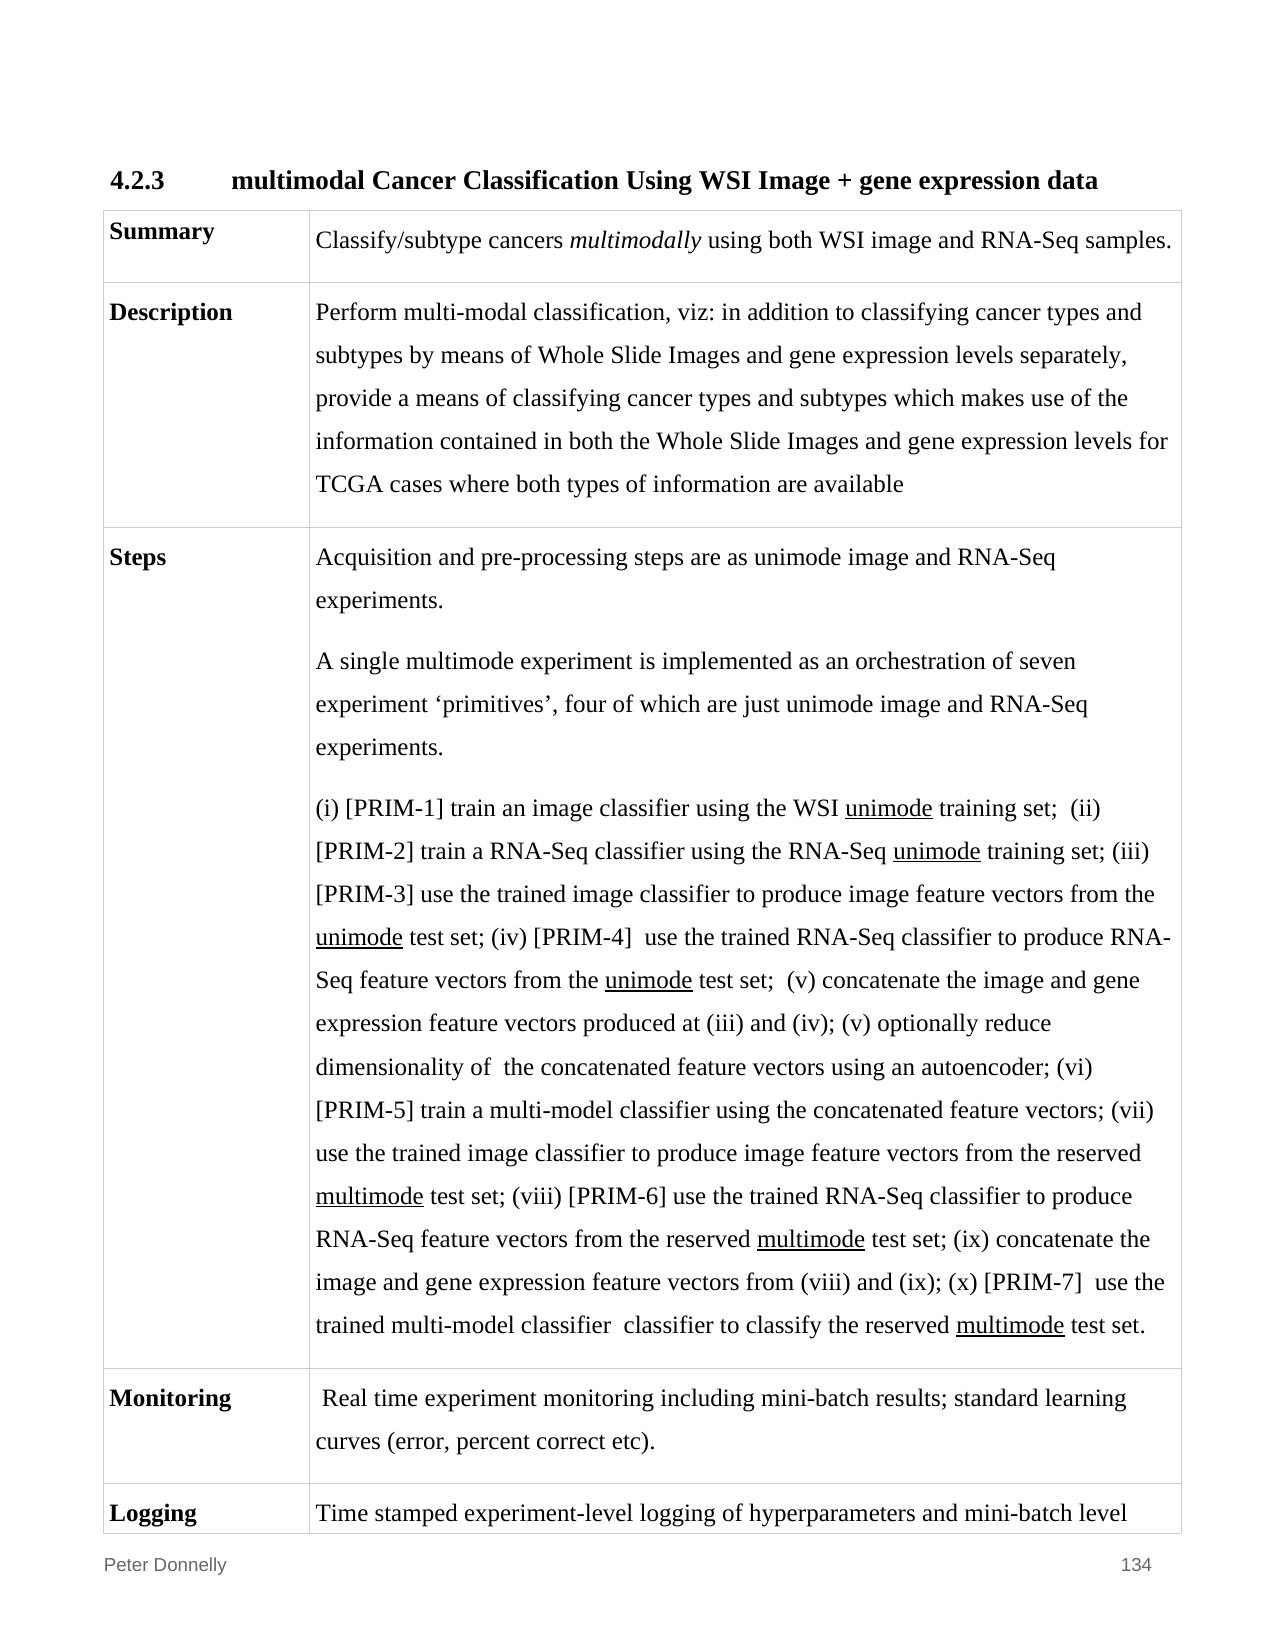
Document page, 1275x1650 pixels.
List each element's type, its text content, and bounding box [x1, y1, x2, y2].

table_cell Time stamped experiment-level logging of hyperparameters and mini-batch level [310, 1484, 1181, 1532]
table_cell Perform multi-modal classification, viz: in addition to classifying cancer types and subtypes by means of Whole Slide Images and gene expression levels separately, provide a means of classifying cancer types and subtypes which makes use of the information contained in both the Whole Slide Images and gene expression levels for TCGA cases where both types of information are available [310, 283, 1181, 527]
table_cell Real time experiment monitoring including mini-batch results; standard learning curves (error, percent correct etc). [310, 1369, 1181, 1483]
subtitle multimodal Cancer Classification Using WSI Image + gene expression data [103, 164, 1181, 195]
table_header Summary [104, 211, 309, 282]
table_cell Logging [104, 1484, 309, 1532]
table_cell Acquisition and pre-processing steps are as unimode image and RNA-Seq experiments. A single multimode experiment is implemented as an orchestration of seven experiment ‘primitives’, four of which are just unimode image and RNA-Seq experiments. (i) [PRIM-1] train an image classifier using the WSI unimode training set; (ii) [PRIM-2] train a RNA-Seq classifier using the RNA-Seq unimode training set; (iii) [PRIM-3] use the trained image classifier to produce image feature vectors from the unimode test set; (iv) [PRIM-4] use the trained RNA-Seq classifier to produce RNA-Seq feature vectors from the unimode test set; (v) concatenate the image and gene expression feature vectors produced at (iii) and (iv); (v) optionally reduce dimensionality of the concatenated feature vectors using an autoencoder; (vi) [PRIM-5] train a multi-model classifier using the concatenated feature vectors; (vii) use the trained image classifier to produce image feature vectors from the reserved multimode test set; (viii) [PRIM-6] use the trained RNA-Seq classifier to produce RNA-Seq feature vectors from the reserved multimode test set; (ix) concatenate the image and gene expression feature vectors from (viii) and (ix); (x) [PRIM-7] use the trained multi-model classifier classifier to classify the reserved multimode test set. [310, 528, 1181, 1368]
table_header Classify/subtype cancers multimodally using both WSI image and RNA-Seq samples. [310, 211, 1181, 282]
table_cell Monitoring [104, 1369, 309, 1483]
table_cell Description [104, 283, 309, 527]
table_cell Steps [104, 528, 309, 1368]
